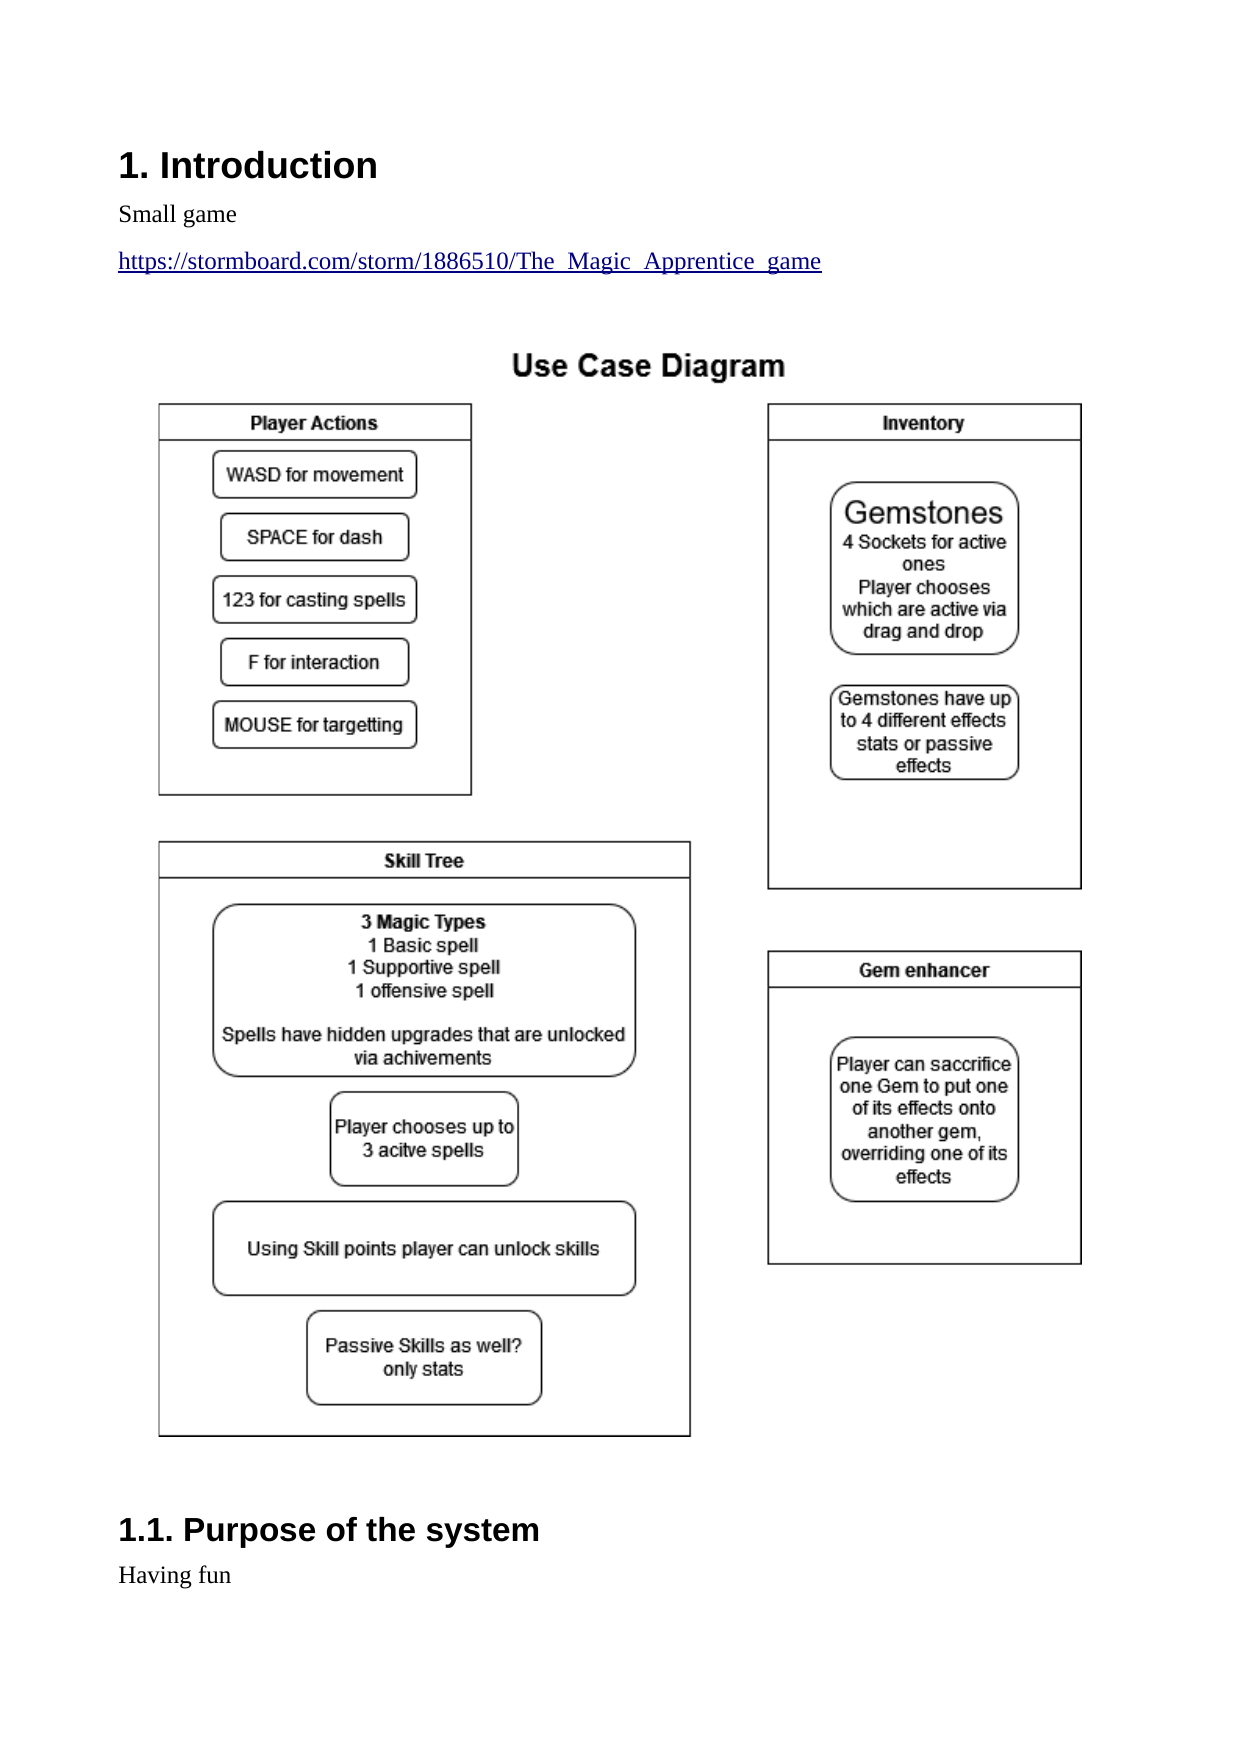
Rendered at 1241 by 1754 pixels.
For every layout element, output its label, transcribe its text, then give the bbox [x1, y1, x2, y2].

picture [158, 341, 1082, 1437]
subtitle 1. Introduction [118, 143, 1122, 186]
subtitle 1.1. Purpose of the system [118, 1509, 1122, 1548]
text Small game [118, 199, 1122, 227]
text https://stormboard.com/storm/1886510/The_Magic_Apprentice_game [118, 246, 1122, 275]
text Having fun [118, 1561, 1122, 1589]
